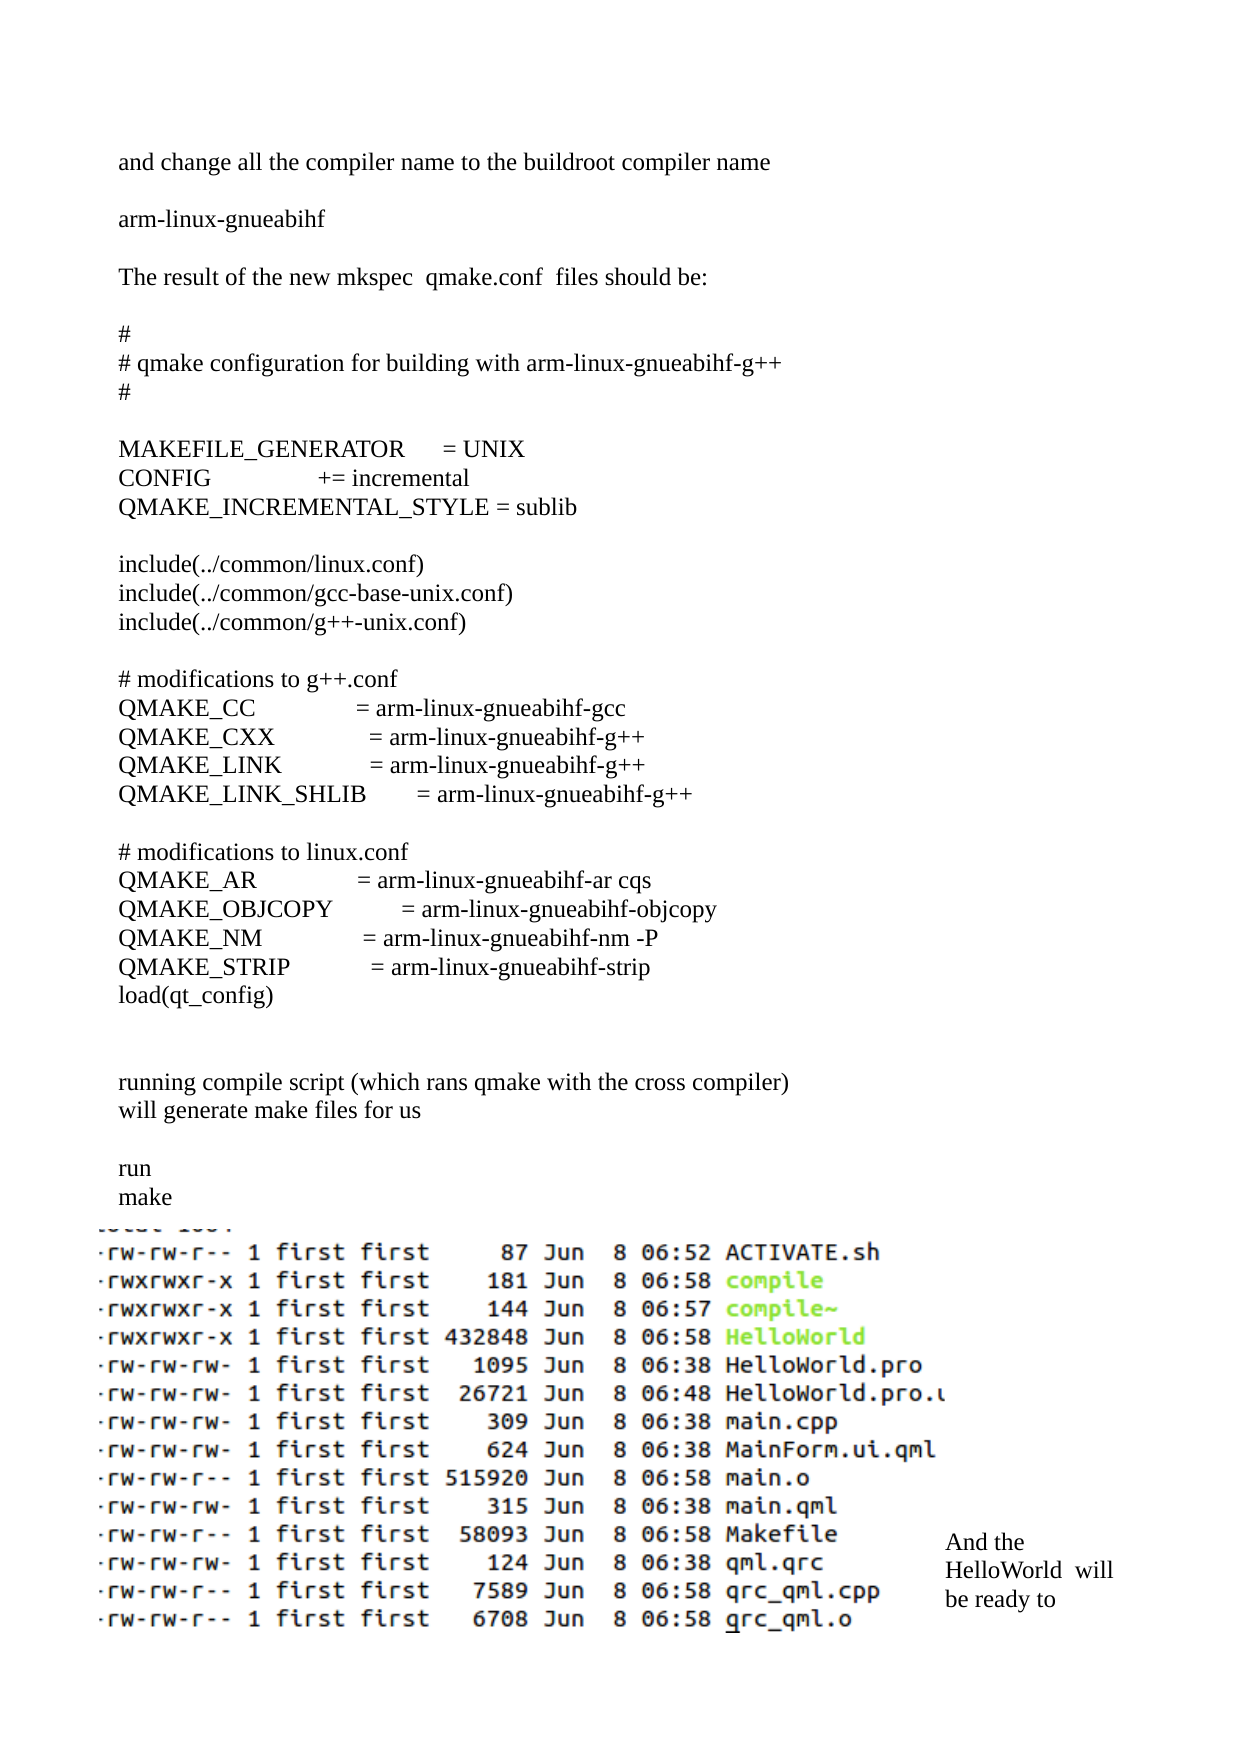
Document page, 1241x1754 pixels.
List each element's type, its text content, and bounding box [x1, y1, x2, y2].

text QMAKE_CXX = arm-linux-gnueabihf-g++ [118, 722, 1122, 751]
text running compile script (which rans qmake with the cross compiler) [118, 1067, 1122, 1096]
picture [99, 1229, 945, 1633]
text QMAKE_LINK = arm-linux-gnueabihf-g++ [118, 751, 1122, 779]
text QMAKE_AR = arm-linux-gnueabihf-ar cqs [118, 866, 1122, 894]
text include(../common/g++-unix.conf) [118, 607, 1122, 636]
text make [118, 1182, 1122, 1211]
text # modifications to g++.conf [118, 664, 1122, 693]
text will generate make files for us [118, 1096, 1122, 1124]
text QMAKE_NM = arm-linux-gnueabihf-nm -P [118, 923, 1122, 952]
text load(qt_config) [118, 981, 1122, 1009]
text run [118, 1153, 1122, 1182]
text QMAKE_OBJCOPY = arm-linux-gnueabihf-objcopy [118, 894, 1122, 923]
text arm-linux-gnueabihf [118, 204, 1122, 233]
text # [118, 377, 1122, 406]
text QMAKE_INCREMENTAL_STYLE = sublib [118, 492, 1122, 521]
text include(../common/linux.conf) [118, 549, 1122, 578]
text # modifications to linux.conf [118, 837, 1122, 866]
text # [118, 319, 1122, 348]
text # qmake configuration for building with arm-linux-gnueabihf-g++ [118, 348, 1122, 377]
text and change all the compiler name to the buildroot compiler name [118, 147, 1122, 176]
text The result of the new mkspec qmake.conf files should be: [118, 262, 1122, 291]
text include(../common/gcc-base-unix.conf) [118, 578, 1122, 607]
text QMAKE_STRIP = arm-linux-gnueabihf-strip [118, 952, 1122, 981]
text CONFIG += incremental [118, 463, 1122, 492]
text MAKEFILE_GENERATOR = UNIX [118, 434, 1122, 463]
text QMAKE_LINK_SHLIB = arm-linux-gnueabihf-g++ [118, 779, 1122, 808]
text QMAKE_CC = arm-linux-gnueabihf-gcc [118, 693, 1122, 722]
text And the HelloWorld will be ready to [945, 1527, 1122, 1613]
